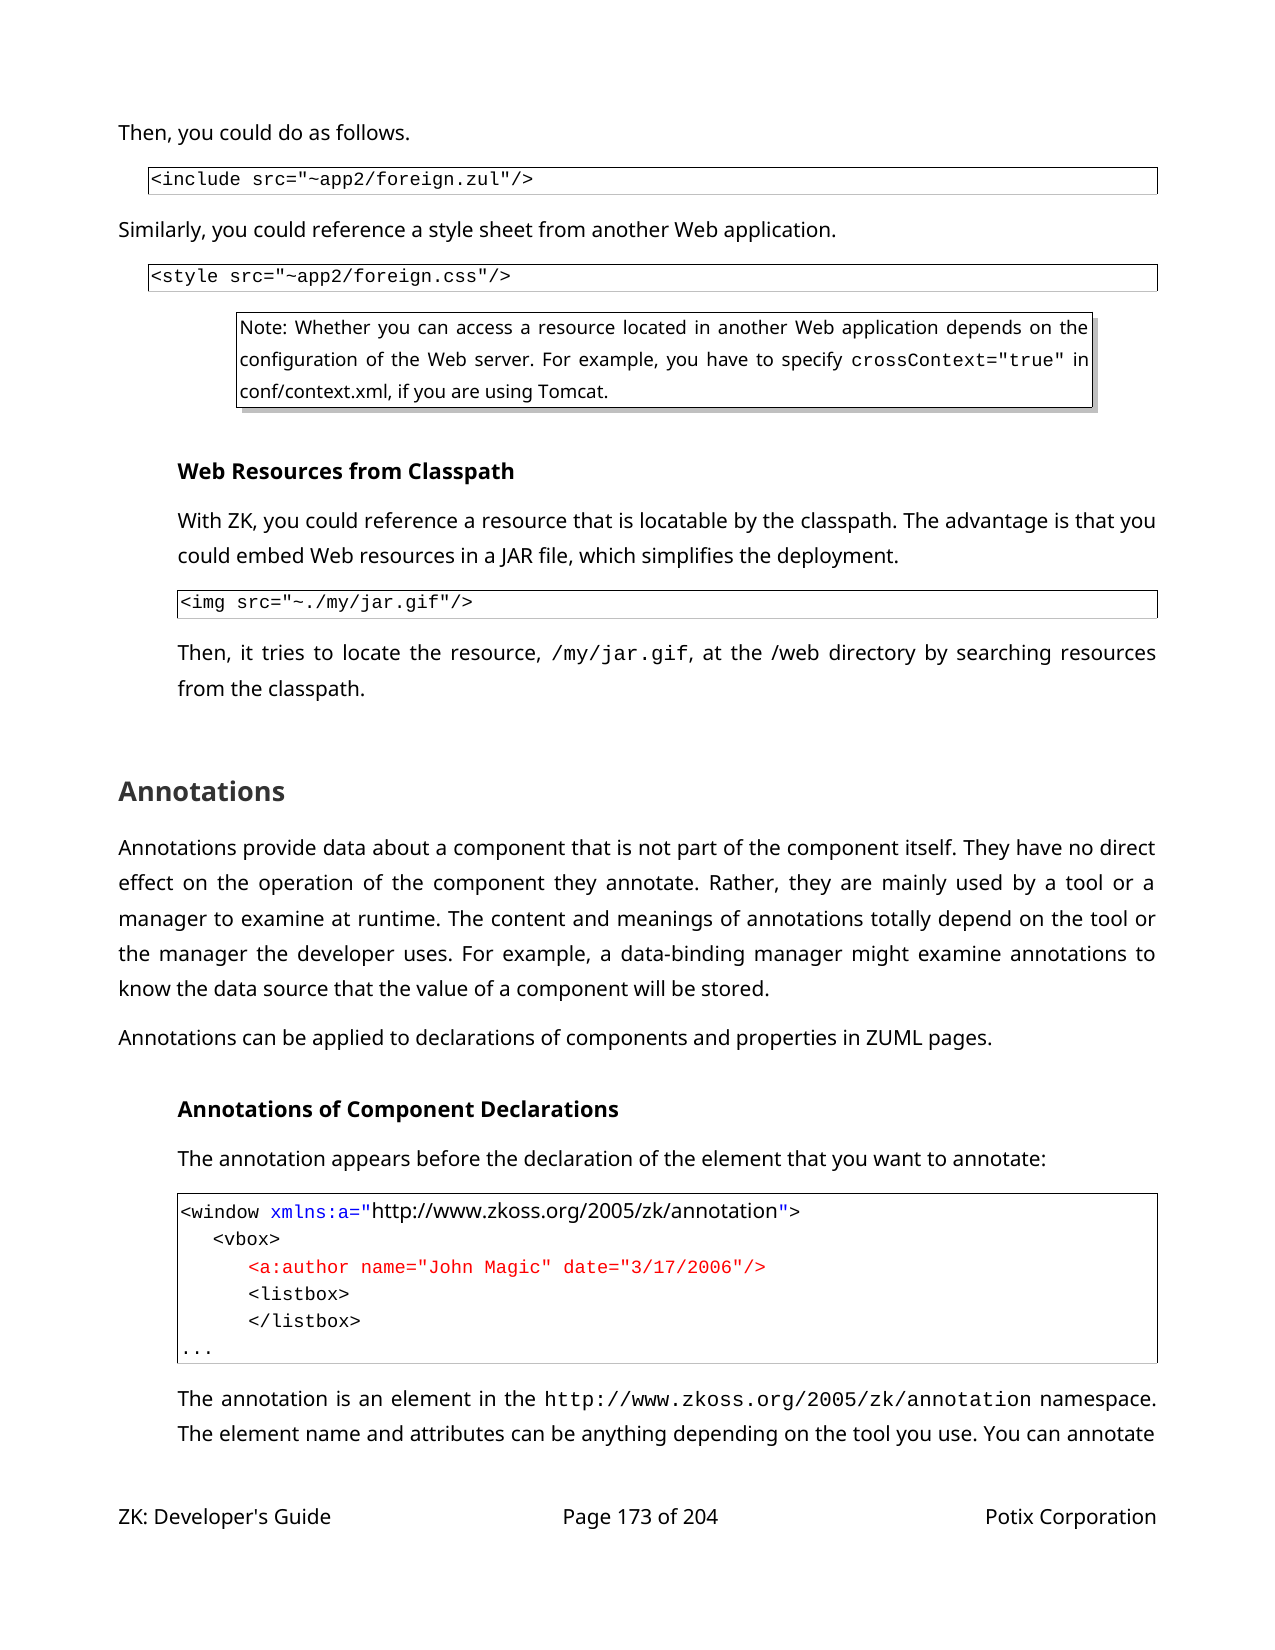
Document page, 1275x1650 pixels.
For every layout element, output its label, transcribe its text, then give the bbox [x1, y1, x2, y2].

text <include src="~app2/foreign.zul"/> [149, 168, 1157, 194]
subtitle Annotations [118, 773, 1157, 809]
text The annotation appears before the declaration of the element that you want to annotate: [177, 1144, 1157, 1172]
text <a:author name="John Magic" date="3/17/2006"/> [178, 1254, 1157, 1279]
text <style src="~app2/foreign.css"/> [149, 265, 1157, 291]
text Annotations provide data about a component that is not part of the component itself. They have no direct effect on the operation of the component they annotate. Rather, they are mainly used by a tool or a manager to examine at runtime. The content and meanings of annotations totally depend on the tool or the manager the developer uses. For example, a data-binding manager might examine annotations to know the data source that the value of a component will be stored. [118, 833, 1157, 1002]
text ... [178, 1336, 1157, 1363]
text <window xmlns:a="http://www.zkoss.org/2005/zk/annotation"> [178, 1194, 1157, 1224]
subtitle Web Resources from Classpath [177, 456, 1157, 486]
text Then, you could do as follows. [118, 118, 1157, 146]
subtitle Annotations of Component Declarations [177, 1094, 1157, 1124]
text The annotation is an element in the http://www.zkoss.org/2005/zk/annotation namespace. The element name and attributes can be anything depending on the tool you use. You can annotate [177, 1384, 1157, 1448]
text With ZK, you could reference a resource that is locatable by the classpath. The advantage is that you could embed Web resources in a JAR file, which simplifies the deployment. [177, 506, 1157, 570]
text <img src="~./my/jar.gif"/> [178, 591, 1157, 618]
text Note: Whether you can access a resource located in another Web application depends on the configuration of the Web server. For example, you have to specify crossContext="true" in conf/context.xml, if you are using Tomcat. [237, 313, 1092, 407]
text Annotations can be applied to declarations of components and properties in ZUML pages. [118, 1023, 1157, 1051]
text <listbox> [178, 1282, 1157, 1306]
text <vbox> [178, 1227, 1157, 1252]
text Then, it tries to locate the resource, /my/jar.gif, at the /web directory by searching resources from the classpath. [177, 638, 1157, 702]
text Similarly, you could reference a style sheet from another Web application. [118, 215, 1157, 243]
text </listbox> [178, 1309, 1157, 1333]
